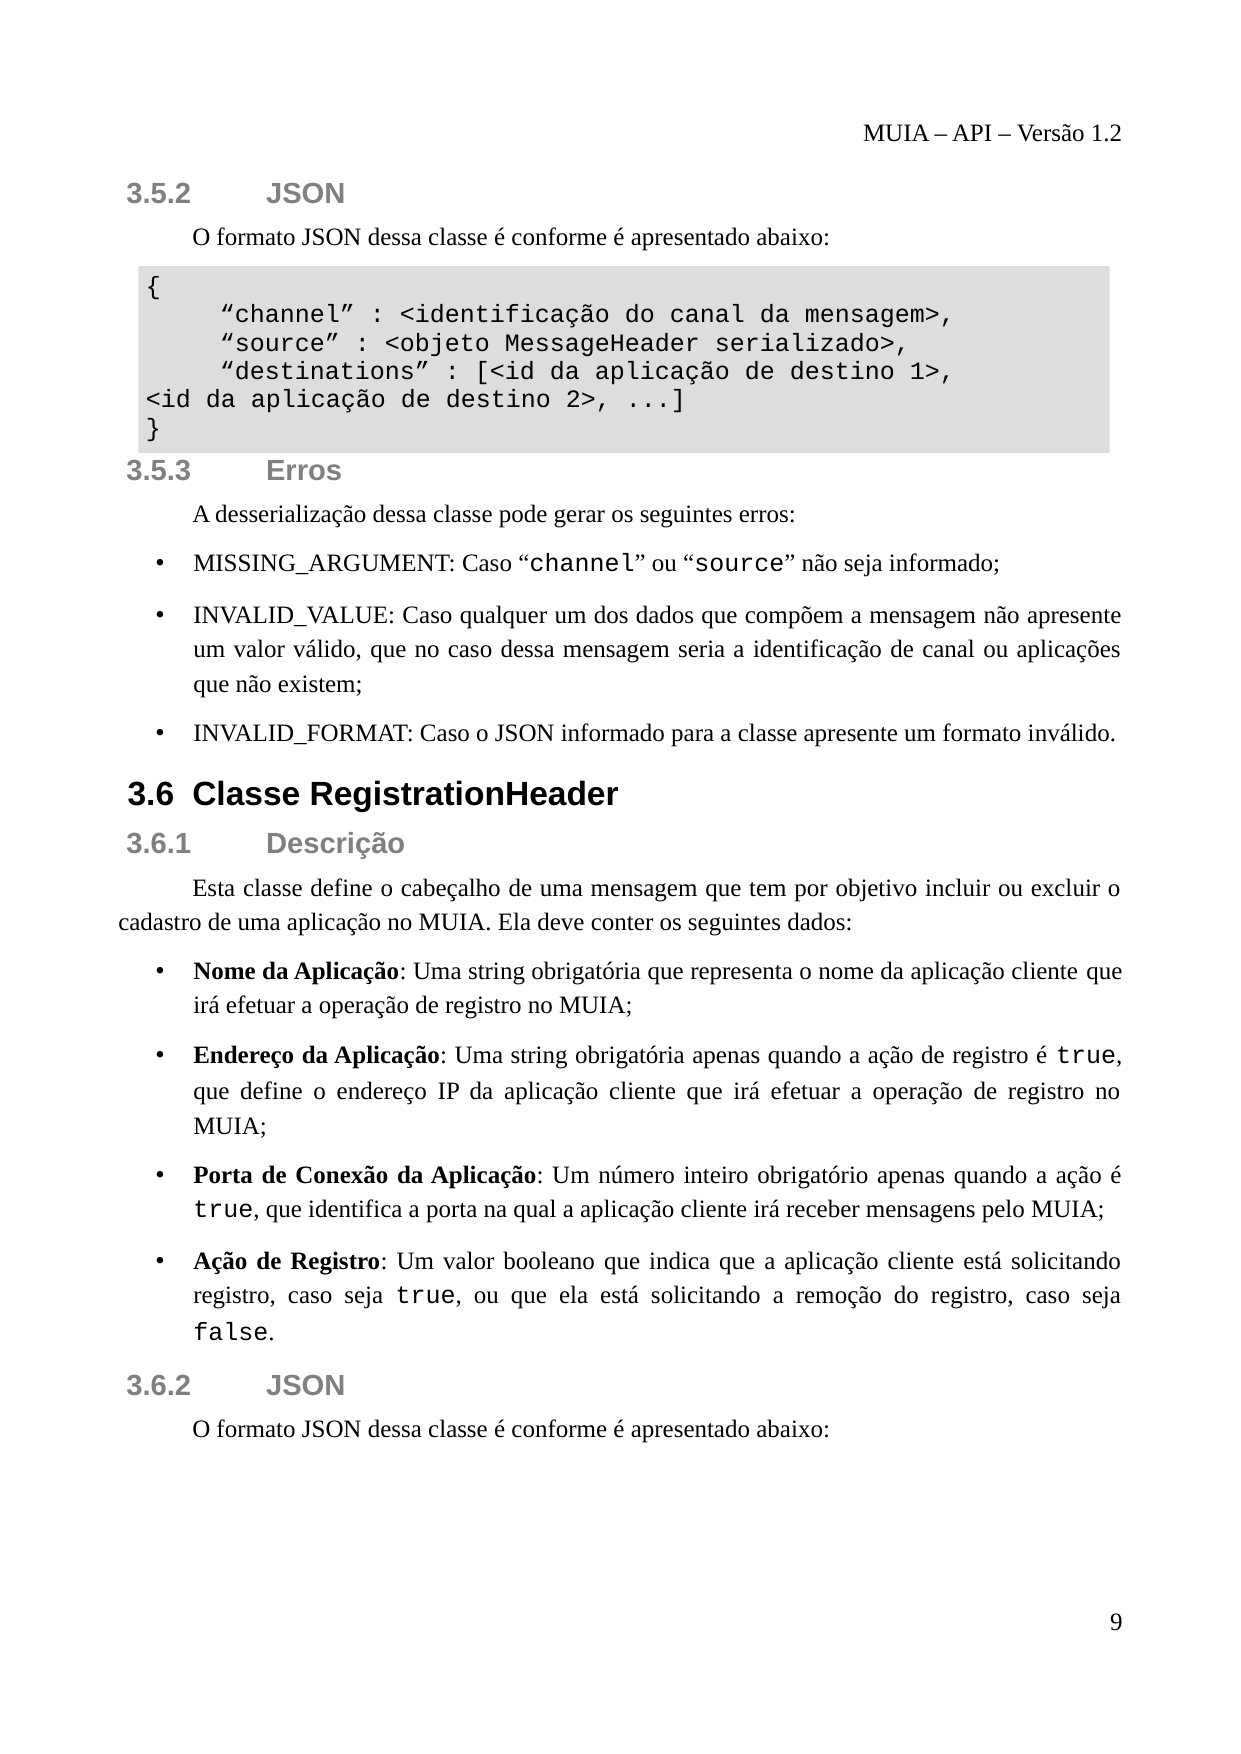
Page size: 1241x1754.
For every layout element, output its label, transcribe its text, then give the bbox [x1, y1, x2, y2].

text O formato JSON dessa classe é conforme é apresentado abaixo: [118, 1414, 1122, 1443]
text O formato JSON dessa classe é conforme é apresentado abaixo: [118, 222, 1122, 251]
subtitle JSON [118, 176, 1122, 210]
list Ação de Registro: Um valor booleano que indica que a aplicação cliente está solicitando registro, caso seja true, ou que ela está solicitando a remoção do registro, caso seja false. [156, 1246, 1122, 1348]
list INVALID_VALUE: Caso qualquer um dos dados que compõem a mensagem não apresente um valor válido, que no caso dessa mensagem seria a identificação de canal ou aplicações que não existem; [156, 600, 1122, 698]
list MISSING_ARGUMENT: Caso “channel” ou “source” não seja informado; [156, 548, 1122, 579]
subtitle Erros [118, 271, 1122, 487]
subtitle Classe RegistrationHeader [118, 773, 1122, 812]
text A desserialização dessa classe pode gerar os seguintes erros: [118, 499, 1122, 528]
subtitle Descrição [118, 827, 1122, 860]
list Porta de Conexão da Aplicação: Um número inteiro obrigatório apenas quando a ação é true, que identifica a porta na qual a aplicação cliente irá receber mensagens pelo MUIA; [156, 1160, 1122, 1225]
subtitle JSON [118, 1368, 1122, 1402]
list Nome da Aplicação: Uma string obrigatória que representa o nome da aplicação cliente que irá efetuar a operação de registro no MUIA; [156, 956, 1122, 1019]
list INVALID_FORMAT: Caso o JSON informado para a classe apresente um formato inválido. [156, 718, 1122, 747]
text Esta classe define o cabeçalho de uma mensagem que tem por objetivo incluir ou excluir o cadastro de uma aplicação no MUIA. Ela deve conter os seguintes dados: [118, 873, 1122, 936]
list Endereço da Aplicação: Uma string obrigatória apenas quando a ação de registro é true, que define o endereço IP da aplicação cliente que irá efetuar a operação de registro no MUIA; [156, 1040, 1122, 1139]
